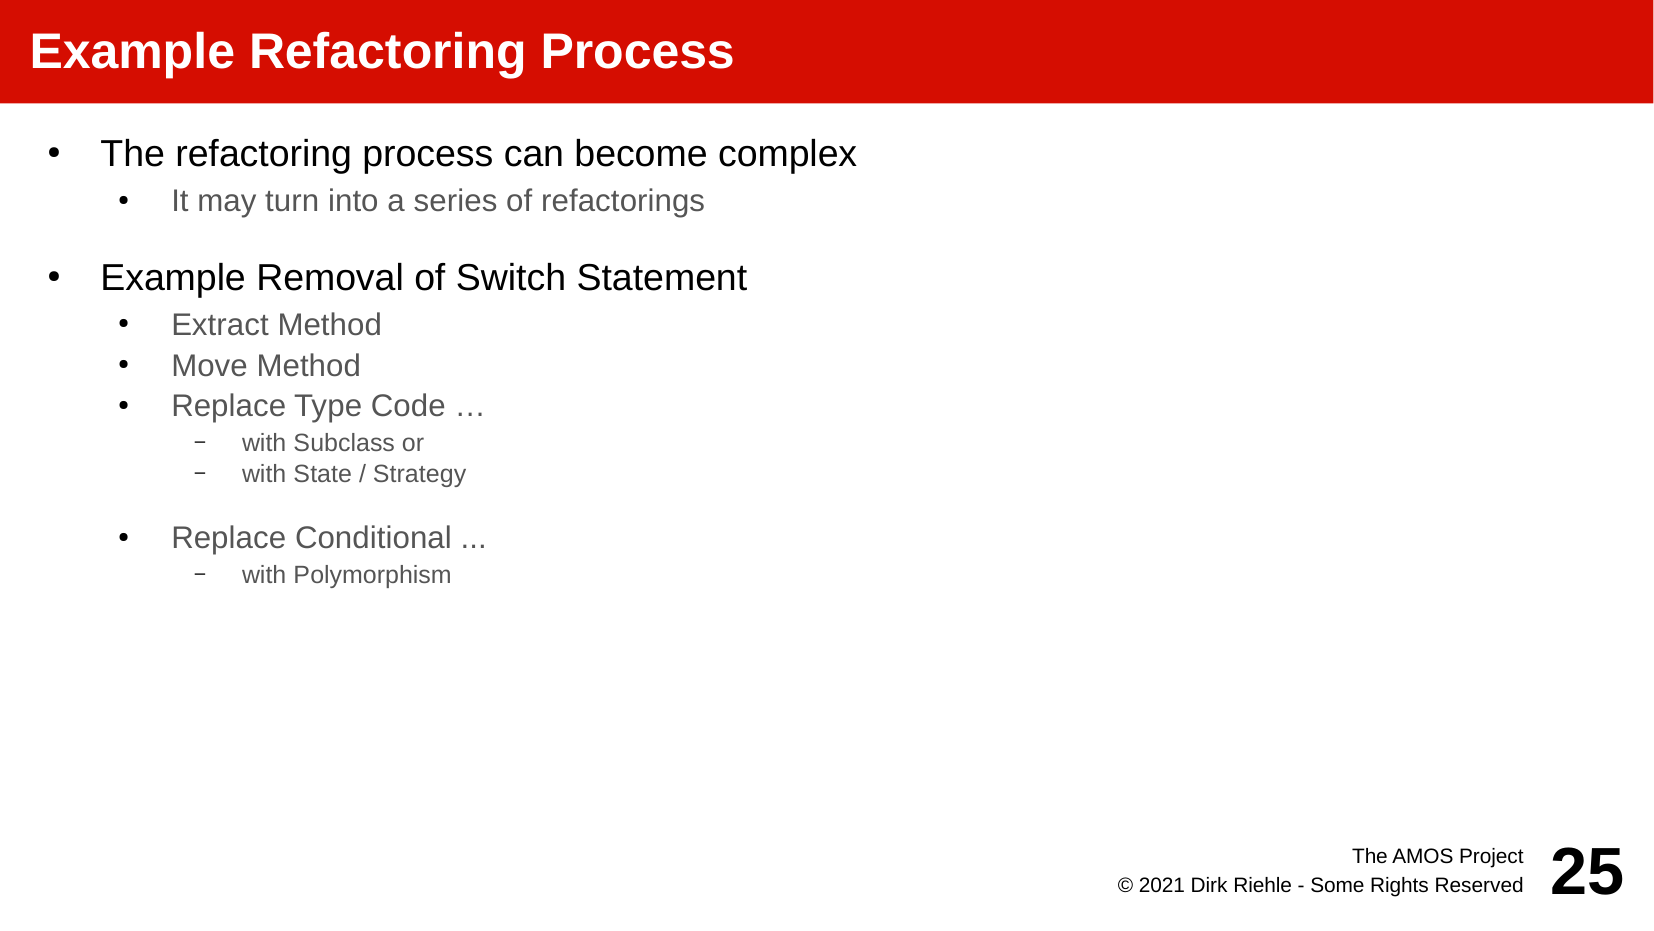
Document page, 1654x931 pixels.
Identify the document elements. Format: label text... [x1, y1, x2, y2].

title Example Refactoring Process [0, 0, 1654, 104]
list The refactoring process can become complex It may turn into a series of refactorings Example Removal of Switch Statement Extract Method Move Method Replace Type Code … with Subclass or with State / Strategy Replace Conditional ... with Polymorphism [29, 132, 1625, 813]
